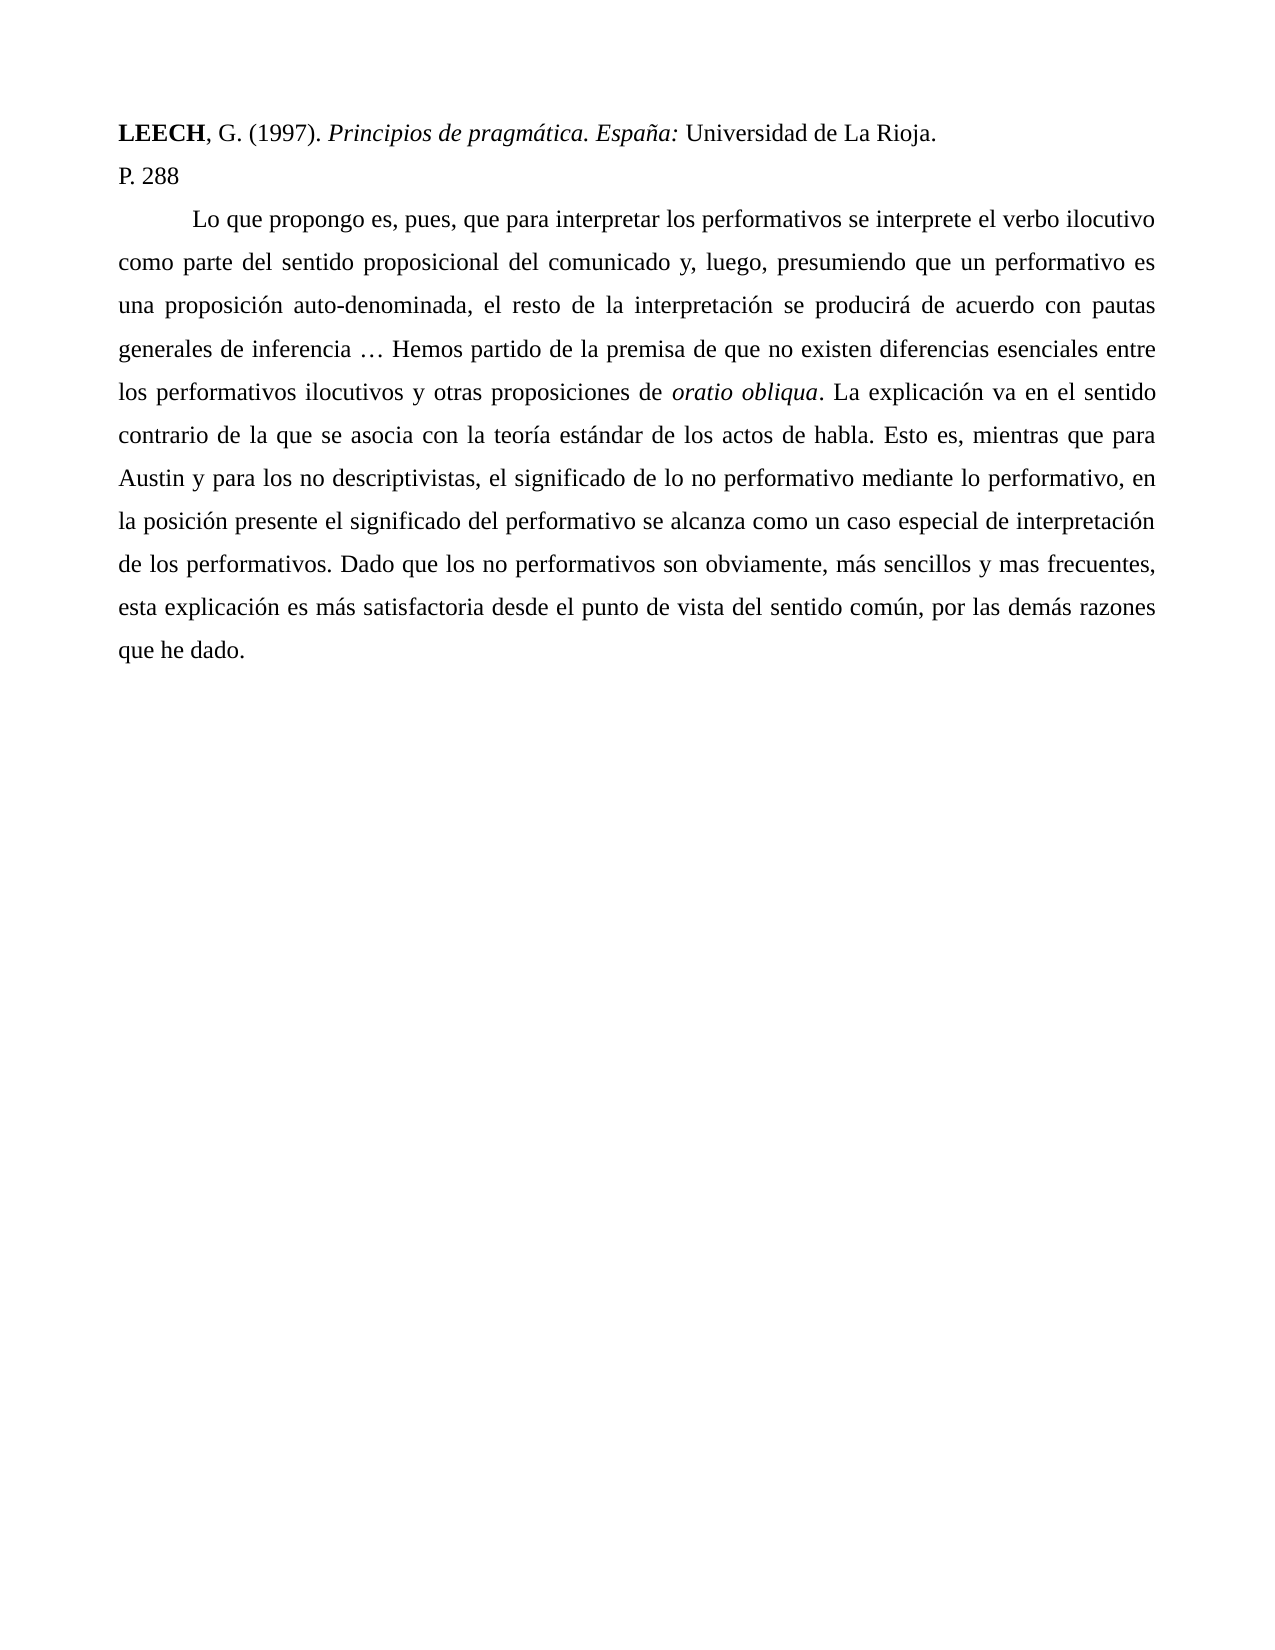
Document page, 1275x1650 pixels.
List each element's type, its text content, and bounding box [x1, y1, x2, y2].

text P. 288 [118, 161, 1157, 190]
text Lo que propongo es, pues, que para interpretar los performativos se interprete el verbo ilocutivo como parte del sentido proposicional del comunicado y, luego, presumiendo que un performativo es una proposición auto-denominada, el resto de la interpretación se producirá de acuerdo con pautas generales de inferencia … Hemos partido de la premisa de que no existen diferencias esenciales entre los performativos ilocutivos y otras proposiciones de oratio obliqua. La explicación va en el sentido contrario de la que se asocia con la teoría estándar de los actos de habla. Esto es, mientras que para Austin y para los no descriptivistas, el significado de lo no performativo mediante lo performativo, en la posición presente el significado del performativo se alcanza como un caso especial de interpretación de los performativos. Dado que los no performativos son obviamente, más sencillos y mas frecuentes, esta explicación es más satisfactoria desde el punto de vista del sentido común, por las demás razones que he dado. [118, 204, 1157, 664]
text LEECH, G. (1997). Principios de pragmática. España: Universidad de La Rioja. [118, 118, 1157, 147]
